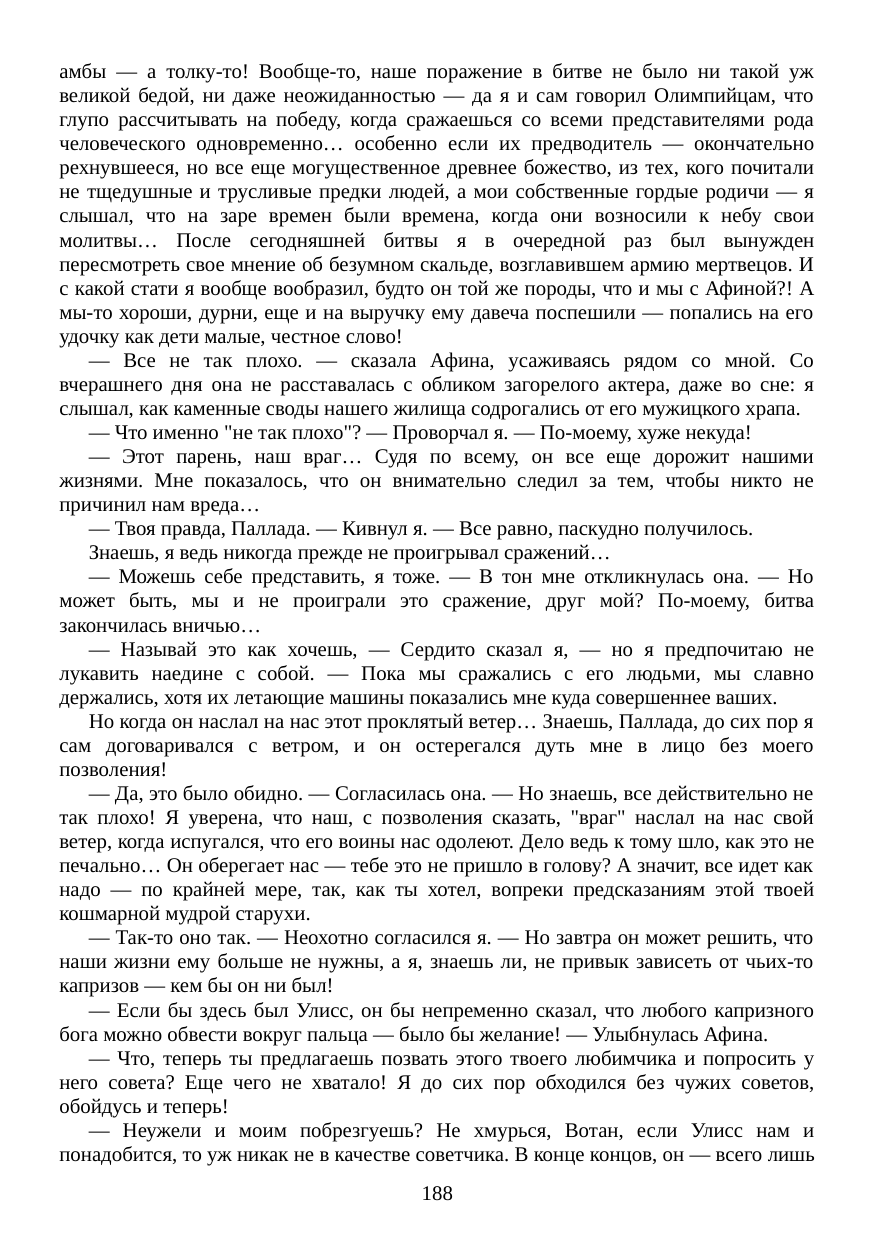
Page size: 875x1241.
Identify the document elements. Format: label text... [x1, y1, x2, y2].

text Знаешь, я ведь никогда прежде не проигрывал сражений… [59, 540, 815, 564]
text — Все не так плохо. — сказала Афина, усаживаясь рядом со мной. Со вчерашнего дня она не расставалась с обликом загорелого актера, даже во сне: я слышал, как каменные своды нашего жилища содрогались от его мужицкого храпа. [59, 348, 815, 420]
text — Что, теперь ты предлагаешь позвать этого твоего любимчика и попросить у него совета? Еще чего не хватало! Я до сих пор обходился без чужих советов, обойдусь и теперь! [59, 1046, 815, 1118]
text — Неужели и моим побрезгуешь? Не хмурься, Вотан, если Улисс нам и понадобится, то уж никак не в качестве советчика. В конце концов, он — всего лишь [59, 1118, 815, 1166]
text — Можешь себе представить, я тоже. — В тон мне откликнулась она. — Но может быть, мы и не проиграли это сражение, друг мой? По-моему, битва закончилась вничью… [59, 564, 815, 637]
text — Да, это было обидно. — Согласилась она. — Но знаешь, все действительно не так плохо! Я уверена, что наш, с позволения сказать, "враг" наслал на нас свой ветер, когда испугался, что его воины нас одолеют. Дело ведь к тому шло, как это не печально… Он оберегает нас — тебе это не пришло в голову? А значит, все идет как надо — по крайней мере, так, как ты хотел, вопреки предсказаниям этой твоей кошмарной мудрой старухи. [59, 781, 815, 925]
text амбы — а толку-то! Вообще-то, наше поражение в битве не было ни такой уж великой бедой, ни даже неожиданностью — да я и сам говорил Олимпийцам, что глупо рассчитывать на победу, когда сражаешься со всеми представителями рода человеческого одновременно… особенно если их предводитель — окончательно рехнувшееся, но все еще могущественное древнее божество, из тех, кого почитали не тщедушные и трусливые предки людей, а мои собственные гордые родичи — я слышал, что на заре времен были времена, когда они возносили к небу свои молитвы… После сегодняшней битвы я в очередной раз был вынужден пересмотреть свое мнение об безумном скальде, возглавившем армию мертвецов. И с какой стати я вообще вообразил, будто он той же породы, что и мы с Афиной?! А мы-то хороши, дурни, еще и на выручку ему давеча поспешили — попались на его удочку как дети малые, честное слово! [59, 59, 815, 348]
text Но когда он наслал на нас этот проклятый ветер… Знаешь, Паллада, до сих пор я сам договаривался с ветром, и он остерегался дуть мне в лицо без моего позволения! [59, 709, 815, 781]
text — Этот парень, наш враг… Судя по всему, он все еще дорожит нашими жизнями. Мне показалось, что он внимательно следил за тем, чтобы никто не причинил нам вреда… [59, 444, 815, 516]
text — Твоя правда, Паллада. — Кивнул я. — Все равно, паскудно получилось. [59, 516, 815, 540]
text — Если бы здесь был Улисс, он бы непременно сказал, что любого капризного бога можно обвести вокруг пальца — было бы желание! — Улыбнулась Афина. [59, 997, 815, 1046]
text — Что именно "не так плохо"? — Проворчал я. — По-моему, хуже некуда! [59, 420, 815, 444]
text — Так-то оно так. — Неохотно согласился я. — Но завтра он может решить, что наши жизни ему больше не нужны, а я, знаешь ли, не привык зависеть от чьих-то капризов — кем бы он ни был! [59, 925, 815, 997]
text — Называй это как хочешь, — Сердито сказал я, — но я предпочитаю не лукавить наедине с собой. — Пока мы сражались с его людьми, мы славно держались, хотя их летающие машины показались мне куда совершеннее ваших. [59, 637, 815, 709]
